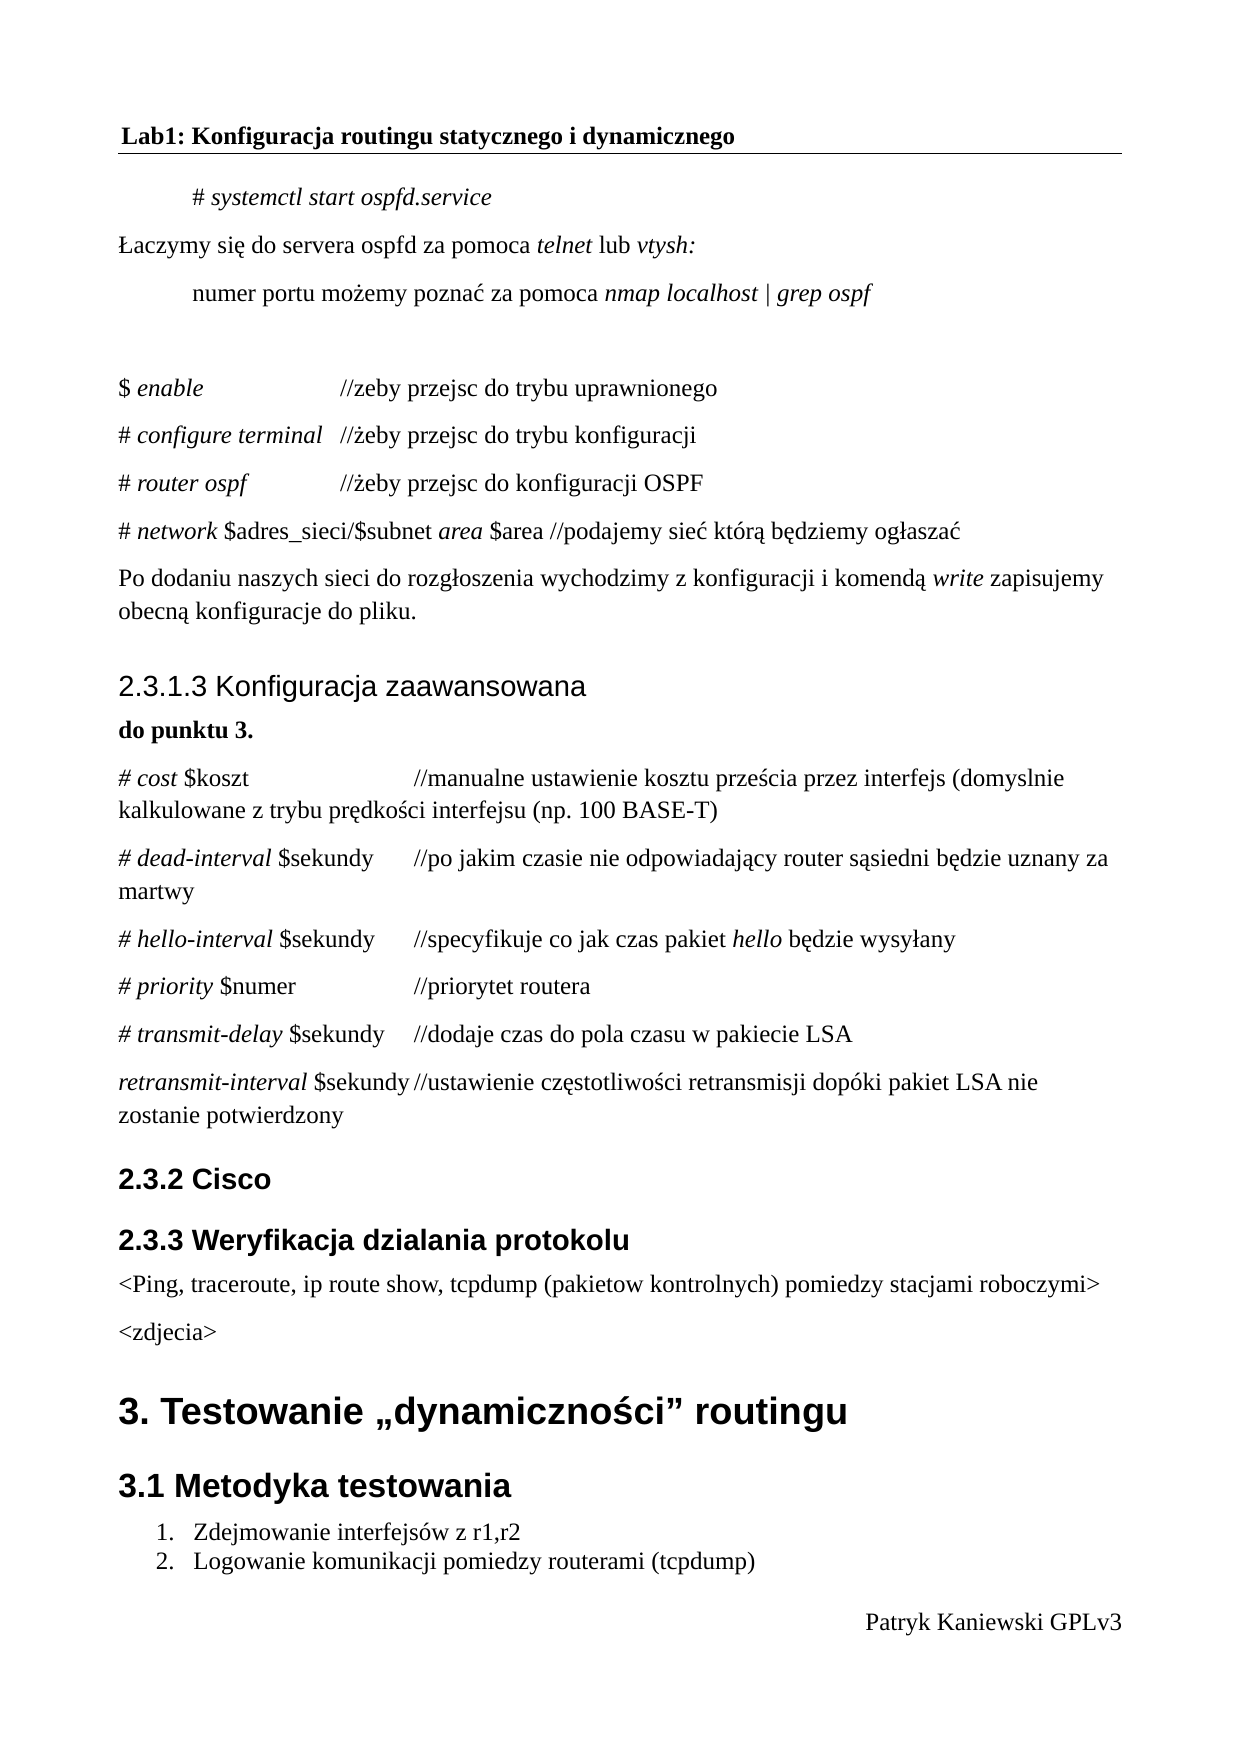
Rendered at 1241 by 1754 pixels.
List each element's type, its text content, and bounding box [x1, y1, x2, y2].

text $ enable //zeby przejsc do trybu uprawnionego [118, 373, 1122, 402]
list Logowanie komunikacji pomiedzy routerami (tcpdump) [156, 1546, 1122, 1575]
text # priority $numer //priorytet routera [118, 971, 1122, 1000]
subtitle 2.3.3 Weryfikacja dzialania protokolu [118, 1223, 1122, 1256]
text # hello-interval $sekundy //specyfikuje co jak czas pakiet hello będzie wysyłany [118, 924, 1122, 953]
subtitle 3.1 Metodyka testowania [118, 1466, 1122, 1505]
text # configure terminal //żeby przejsc do trybu konfiguracji [118, 421, 1122, 449]
text Łaczymy się do servera ospfd za pomoca telnet lub vtysh: [118, 230, 1122, 259]
text <zdjecia> [118, 1317, 1122, 1345]
text # router ospf //żeby przejsc do konfiguracji OSPF [118, 468, 1122, 497]
subtitle 2.3.2 Cisco [118, 1162, 1122, 1196]
text # systemctl start ospfd.service [118, 182, 1122, 211]
subtitle 2.3.1.3 Konfiguracja zaawansowana [118, 669, 1122, 702]
text retransmit-interval $sekundy //ustawienie częstotliwości retransmisji dopóki pakiet LSA nie zostanie potwierdzony [118, 1067, 1122, 1128]
list Zdejmowanie interfejsów z r1,r2 [156, 1517, 1122, 1546]
subtitle 3. Testowanie „dynamiczności” routingu [118, 1389, 1122, 1433]
text # transmit-delay $sekundy //dodaje czas do pola czasu w pakiecie LSA [118, 1019, 1122, 1048]
text numer portu możemy poznać za pomoca nmap localhost | grep ospf [118, 278, 1122, 306]
text do punktu 3. [118, 715, 1122, 744]
text <Ping, traceroute, ip route show, tcpdump (pakietow kontrolnych) pomiedzy stacjami roboczymi> [118, 1269, 1122, 1298]
text # cost $koszt //manualne ustawienie kosztu prześcia przez interfejs (domyslnie kalkulowane z trybu prędkości interfejsu (np. 100 BASE-T) [118, 763, 1122, 824]
text # network $adres_sieci/$subnet area $area //podajemy sieć którą będziemy ogłaszać [118, 516, 1122, 544]
text Po dodaniu naszych sieci do rozgłoszenia wychodzimy z konfiguracji i komendą write zapisujemy obecną konfiguracje do pliku. [118, 563, 1122, 625]
text # dead-interval $sekundy //po jakim czasie nie odpowiadający router sąsiedni będzie uznany za martwy [118, 843, 1122, 905]
